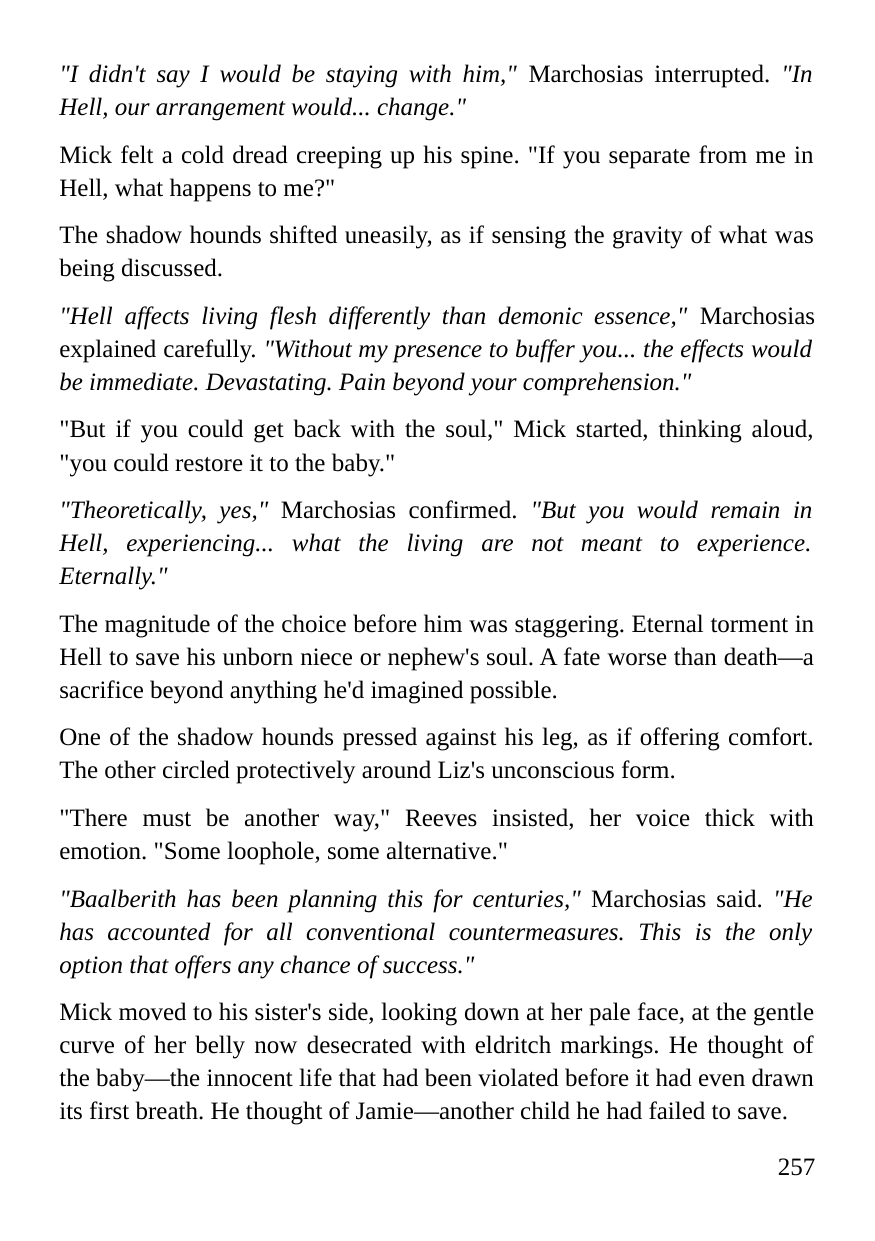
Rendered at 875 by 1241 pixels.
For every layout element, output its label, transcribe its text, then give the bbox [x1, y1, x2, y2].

text "There must be another way," Reeves insisted, her voice thick with emotion. "Some loophole, some alternative." [59, 803, 815, 865]
text Mick felt a cold dread creeping up his spine. "If you separate from me in Hell, what happens to me?" [59, 140, 815, 201]
text The shadow hounds shifted uneasily, as if sensing the gravity of what was being discussed. [59, 220, 815, 282]
text "But if you could get back with the soul," Mick started, thinking aloud, "you could restore it to the baby." [59, 414, 815, 476]
text Mick moved to his sister's side, looking down at her pale face, at the gentle curve of her belly now desecrated with eldritch markings. He thought of the baby—the innocent life that had been violated before it had even drawn its first breath. He thought of Jamie—another child he had failed to save. [59, 997, 815, 1125]
text "I didn't say I would be staying with him," Marchosias interrupted. "In Hell, our arrangement would... change." [59, 59, 815, 121]
text "Theoretically, yes," Marchosias confirmed. "But you would remain in Hell, experiencing... what the living are not meant to experience. Eternally." [59, 495, 815, 590]
text "Baalberith has been planning this for centuries," Marchosias said. "He has accounted for all conventional countermeasures. This is the only option that offers any chance of success." [59, 884, 815, 978]
text The magnitude of the choice before him was staggering. Eternal torment in Hell to save his unborn niece or nephew's soul. A fate worse than death—a sacrifice beyond anything he'd imagined possible. [59, 609, 815, 704]
text "Hell affects living flesh differently than demonic essence," Marchosias explained carefully. "Without my presence to buffer you... the effects would be immediate. Devastating. Pain beyond your comprehension." [59, 301, 815, 396]
text One of the shadow hounds pressed against his leg, as if offering comfort. The other circled protectively around Liz's unconscious form. [59, 722, 815, 784]
